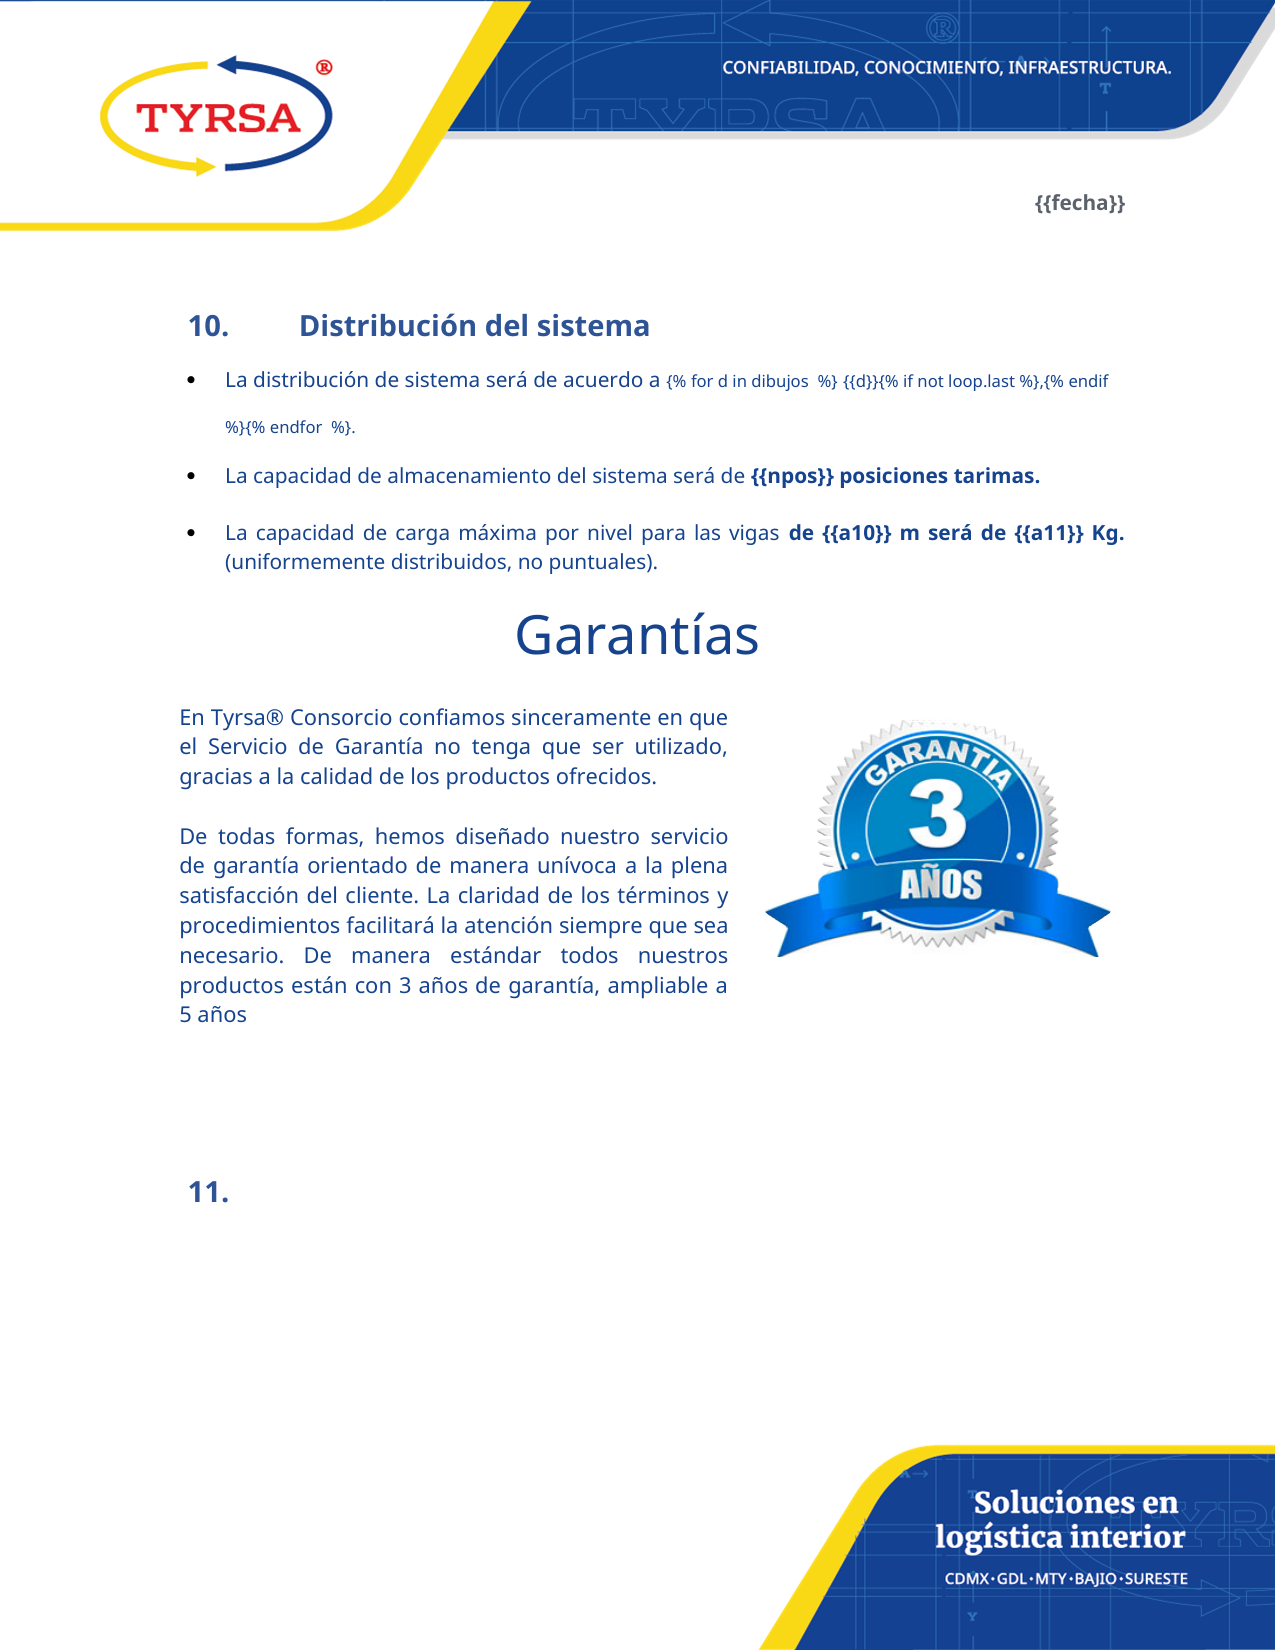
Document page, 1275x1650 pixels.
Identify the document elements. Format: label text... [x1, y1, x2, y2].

list La capacidad de almacenamiento del sistema será de {{npos}} posiciones tarimas. [187, 461, 1125, 490]
list La distribución de sistema será de acuerdo a {% for d in dibujos %} {{d}}{% if not loop.last %},{% endif %}{% endfor %}. [187, 365, 1125, 439]
list Distribución del sistema [187, 305, 1125, 345]
table_header En Tyrsa® Consorcio confiamos sinceramente en que el Servicio de Garantía no tenga que ser utilizado, gracias a la calidad de los productos ofrecidos. De todas formas, hemos diseñado nuestro servicio de garantía orientado de manera unívoca a la plena satisfacción del cliente. La claridad de los términos y procedimientos facilitará la atención siempre que sea necesario. De manera estándar todos nuestros productos están con 3 años de garantía, ampliable a 5 años [168, 702, 740, 1059]
text Garantías [150, 597, 1125, 671]
list La capacidad de carga máxima por nivel para las vigas de {{a10}} m será de {{a11}} Kg. (uniformemente distribuidos, no puntuales). [187, 518, 1125, 575]
table_header [740, 702, 1114, 1059]
table_header [139, 702, 168, 1059]
